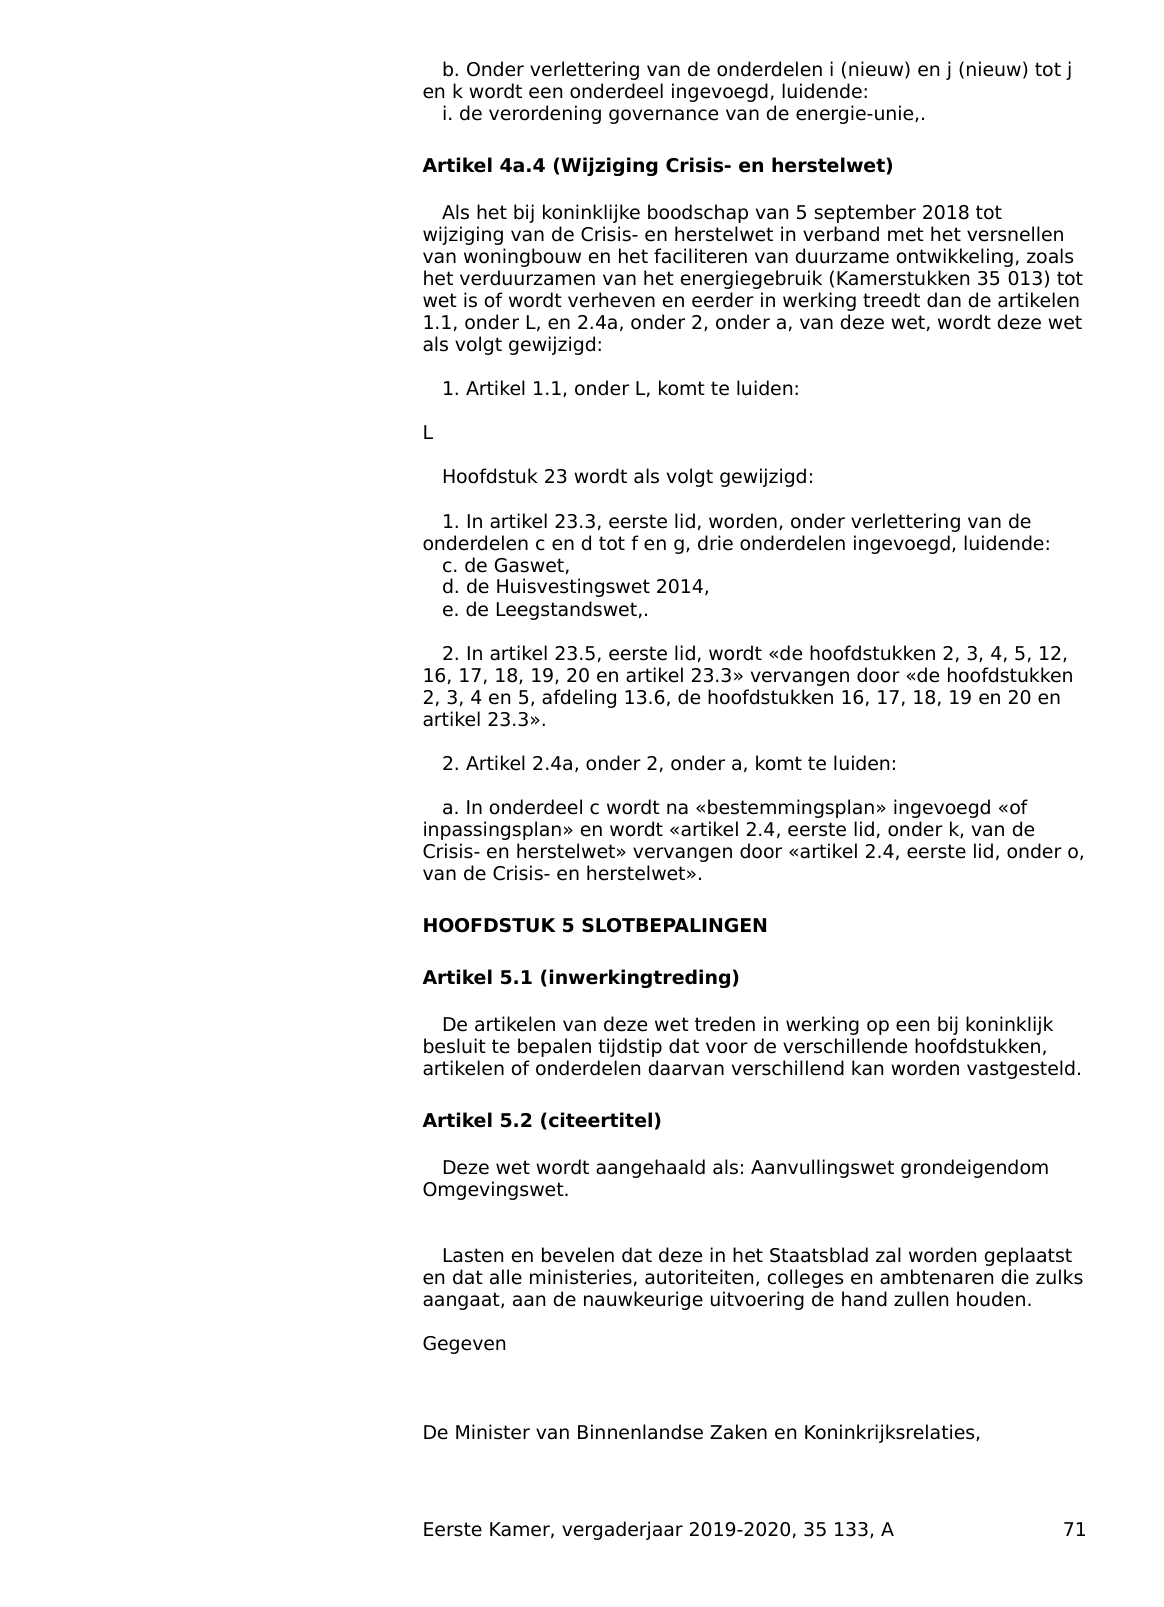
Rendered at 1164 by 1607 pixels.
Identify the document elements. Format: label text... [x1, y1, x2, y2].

text 2. In artikel 23.5, eerste lid, wordt «de hoofdstukken 2, 3, 4, 5, 12, 16, 17, 18, 19, 20 en artikel 23.3» vervangen door «de hoofdstukken 2, 3, 4 en 5, afdeling 13.6, de hoofdstukken 16, 17, 18, 19 en 20 en artikel 23.3». [422, 643, 1087, 731]
text c. de Gaswet, [422, 554, 1087, 576]
text 2. Artikel 2.4a, onder 2, onder a, komt te luiden: [422, 753, 1087, 775]
text Hoofdstuk 23 wordt als volgt gewijzigd: [422, 466, 1087, 488]
text De Minister van Binnenlandse Zaken en Koninkrijksrelaties, [422, 1422, 1087, 1444]
text e. de Leegstandswet,. [422, 598, 1087, 620]
text Gegeven [422, 1333, 1087, 1355]
text L [422, 422, 1087, 444]
text b. Onder verlettering van de onderdelen i (nieuw) en j (nieuw) tot j en k wordt een onderdeel ingevoegd, luidende: [422, 59, 1087, 103]
subtitle Artikel 5.2 (citeertitel) [422, 1110, 1087, 1132]
subtitle Artikel 4a.4 (Wijziging Crisis- en herstelwet) [422, 155, 1087, 177]
text d. de Huisvestingswet 2014, [422, 576, 1087, 598]
text 1. Artikel 1.1, onder L, komt te luiden: [422, 378, 1087, 400]
subtitle HOOFDSTUK 5 SLOTBEPALINGEN [422, 915, 1087, 937]
subtitle Artikel 5.1 (inwerkingtreding) [422, 967, 1087, 989]
text i. de verordening governance van de energie-unie,. [422, 103, 1087, 125]
text 1. In artikel 23.3, eerste lid, worden, onder verlettering van de onderdelen c en d tot f en g, drie onderdelen ingevoegd, luidende: [422, 511, 1087, 554]
text De artikelen van deze wet treden in werking op een bij koninklijk besluit te bepalen tijdstip dat voor de verschillende hoofdstukken, artikelen of onderdelen daarvan verschillend kan worden vastgesteld. [422, 1014, 1087, 1080]
text a. In onderdeel c wordt na «bestemmingsplan» ingevoegd «of inpassingsplan» en wordt «artikel 2.4, eerste lid, onder k, van de Crisis- en herstelwet» vervangen door «artikel 2.4, eerste lid, onder o, van de Crisis- en herstelwet». [422, 797, 1087, 885]
text Als het bij koninklijke boodschap van 5 september 2018 tot wijziging van de Crisis- en herstelwet in verband met het versnellen van woningbouw en het faciliteren van duurzame ontwikkeling, zoals het verduurzamen van het energiegebruik (Kamerstukken 35 013) tot wet is of wordt verheven en eerder in werking treedt dan de artikelen 1.1, onder L, en 2.4a, onder 2, onder a, van deze wet, wordt deze wet als volgt gewijzigd: [422, 202, 1087, 356]
text Deze wet wordt aangehaald als: Aanvullingswet grondeigendom Omgevingswet. [422, 1157, 1087, 1201]
text Lasten en bevelen dat deze in het Staatsblad zal worden geplaatst en dat alle ministeries, autoriteiten, colleges en ambtenaren die zulks aangaat, aan de nauwkeurige uitvoering de hand zullen houden. [422, 1245, 1087, 1311]
